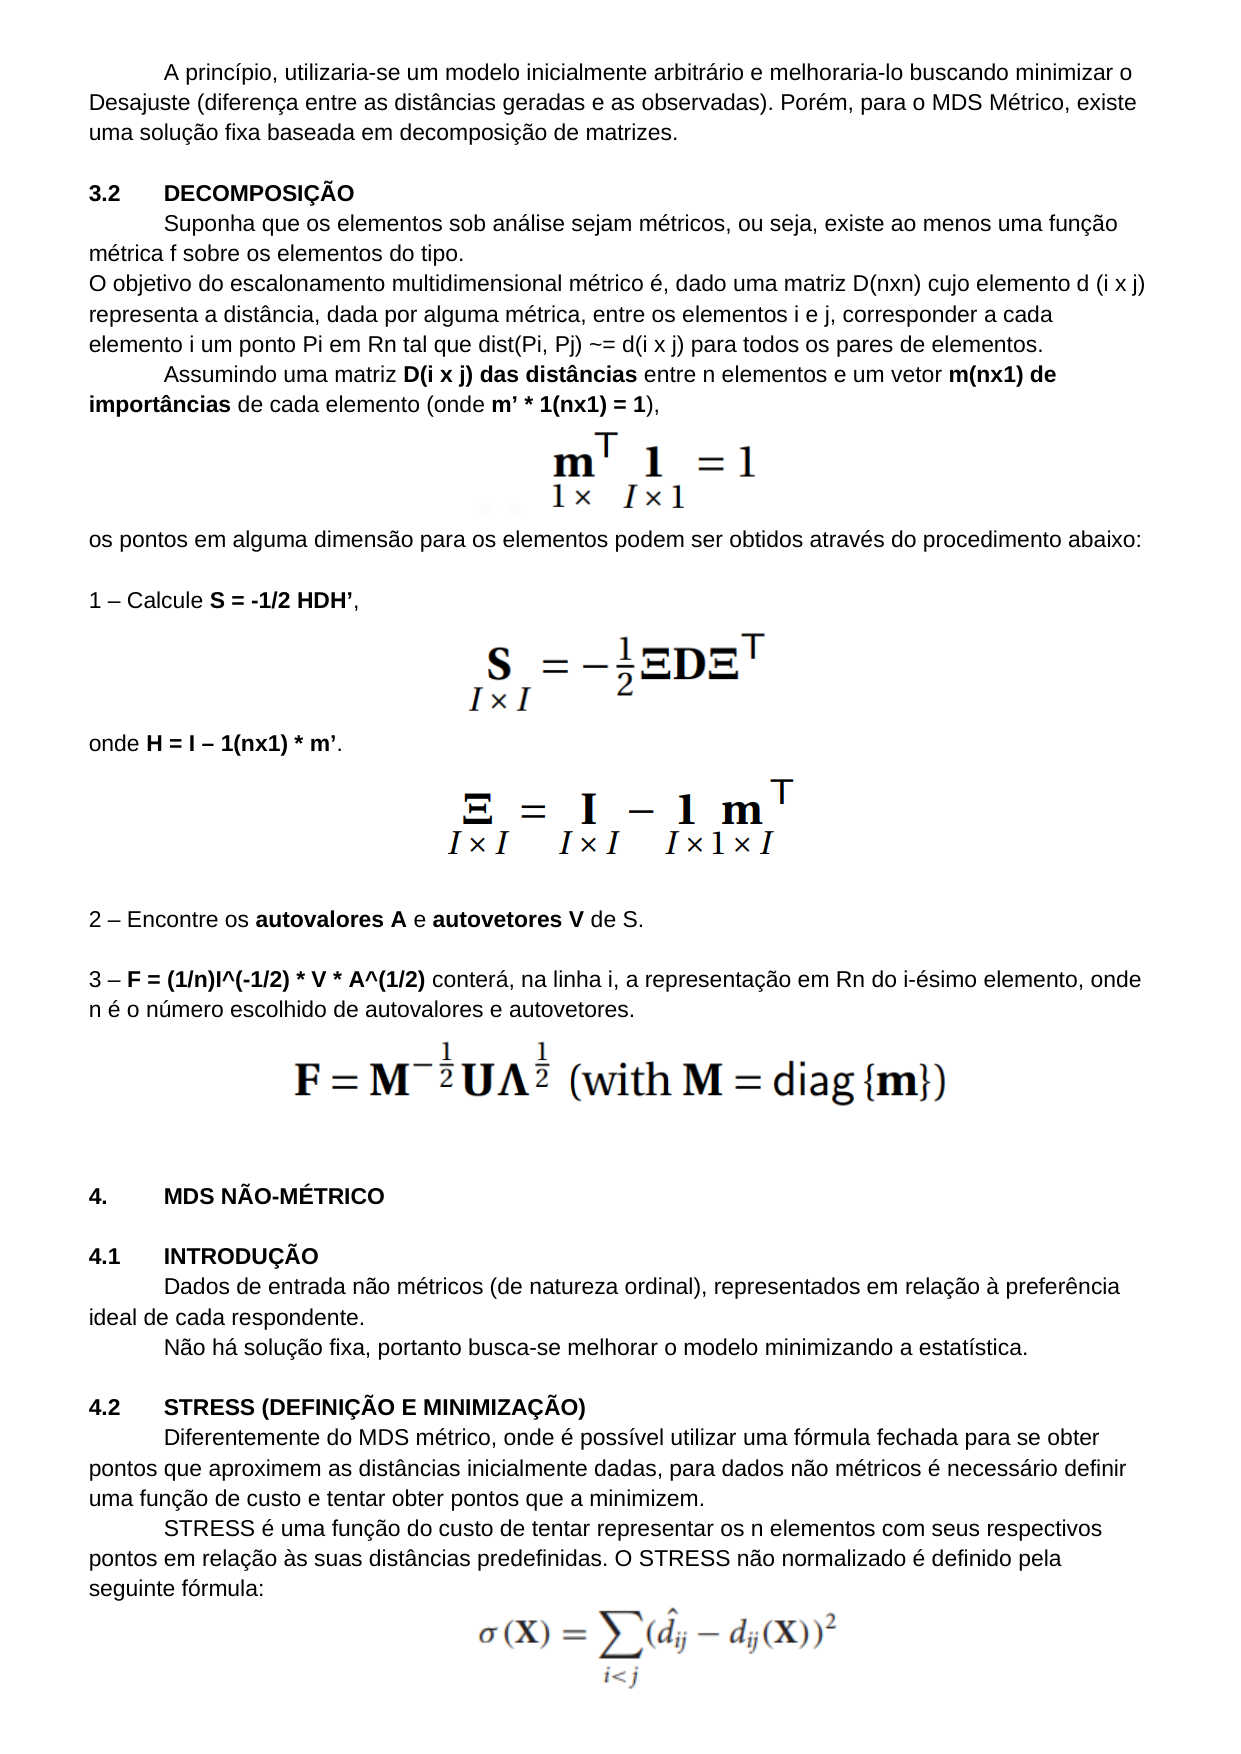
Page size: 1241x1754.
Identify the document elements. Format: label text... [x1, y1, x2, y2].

text os pontos em alguma dimensão para os elementos podem ser obtidos através do procedimento abaixo: [88, 526, 1152, 553]
text Diferentemente do MDS métrico, onde é possível utilizar uma fórmula fechada para se obter pontos que aproximem as distâncias inicialmente dadas, para dados não métricos é necessário definir uma função de custo e tentar obter pontos que a minimizem. [88, 1424, 1152, 1511]
text 4.2 STRESS (DEFINIÇÃO E MINIMIZAÇÃO) [88, 1394, 1152, 1420]
picture [477, 1605, 838, 1692]
text Não há solução fixa, portanto busca-se melhorar o modelo minimizando a estatística. [88, 1334, 1152, 1360]
picture [472, 421, 768, 523]
text O objetivo do escalonamento multidimensional métrico é, dado uma matriz D(nxn) cujo elemento d (i x j) representa a distância, dada por alguma métrica, entre os elementos i e j, corresponder a cada elemento i um ponto Pi em Rn tal que dist(Pi, Pj) ~= d(i x j) para todos os pares de elementos. [88, 270, 1152, 357]
picture [462, 617, 778, 726]
text A princípio, utilizaria-se um modelo inicialmente arbitrário e melhoraria-lo buscando minimizar o Desajuste (diferença entre as distâncias geradas e as observadas). Porém, para o MDS Métrico, existe uma solução fixa baseada em decomposição de matrizes. [88, 59, 1152, 146]
text 2 – Encontre os autovalores A e autovetores V de S. [88, 906, 1152, 932]
text Dados de entrada não métricos (de natureza ordinal), representados em relação à preferência ideal de cada respondente. [88, 1273, 1152, 1330]
text onde H = I – 1(nx1) * m’. [88, 729, 1152, 756]
list MDS NÃO-MÉTRICO [88, 1183, 1152, 1209]
text Assumindo uma matriz D(i x j) das distâncias entre n elementos e um vetor m(nx1) de importâncias de cada elemento (onde m’ * 1(nx1) = 1), [88, 361, 1152, 418]
text 3 – F = (1/n)I^(-1/2) * V * A^(1/2) conterá, na linha i, a representação em Rn do i-ésimo elemento, onde n é o número escolhido de autovalores e autovetores. [88, 966, 1152, 1023]
text 3.2 DECOMPOSIÇÃO [88, 180, 1152, 206]
text 1 – Calcule S = -1/2 HDH’, [88, 587, 1152, 613]
picture [280, 1026, 960, 1119]
text 4.1 INTRODUÇÃO [88, 1243, 1152, 1269]
picture [437, 759, 804, 872]
text Suponha que os elementos sob análise sejam métricos, ou seja, existe ao menos uma função métrica f sobre os elementos do tipo. [88, 210, 1152, 267]
text STRESS é uma função do custo de tentar representar os n elementos com seus respectivos pontos em relação às suas distâncias predefinidas. O STRESS não normalizado é definido pela seguinte fórmula: [88, 1515, 1152, 1602]
